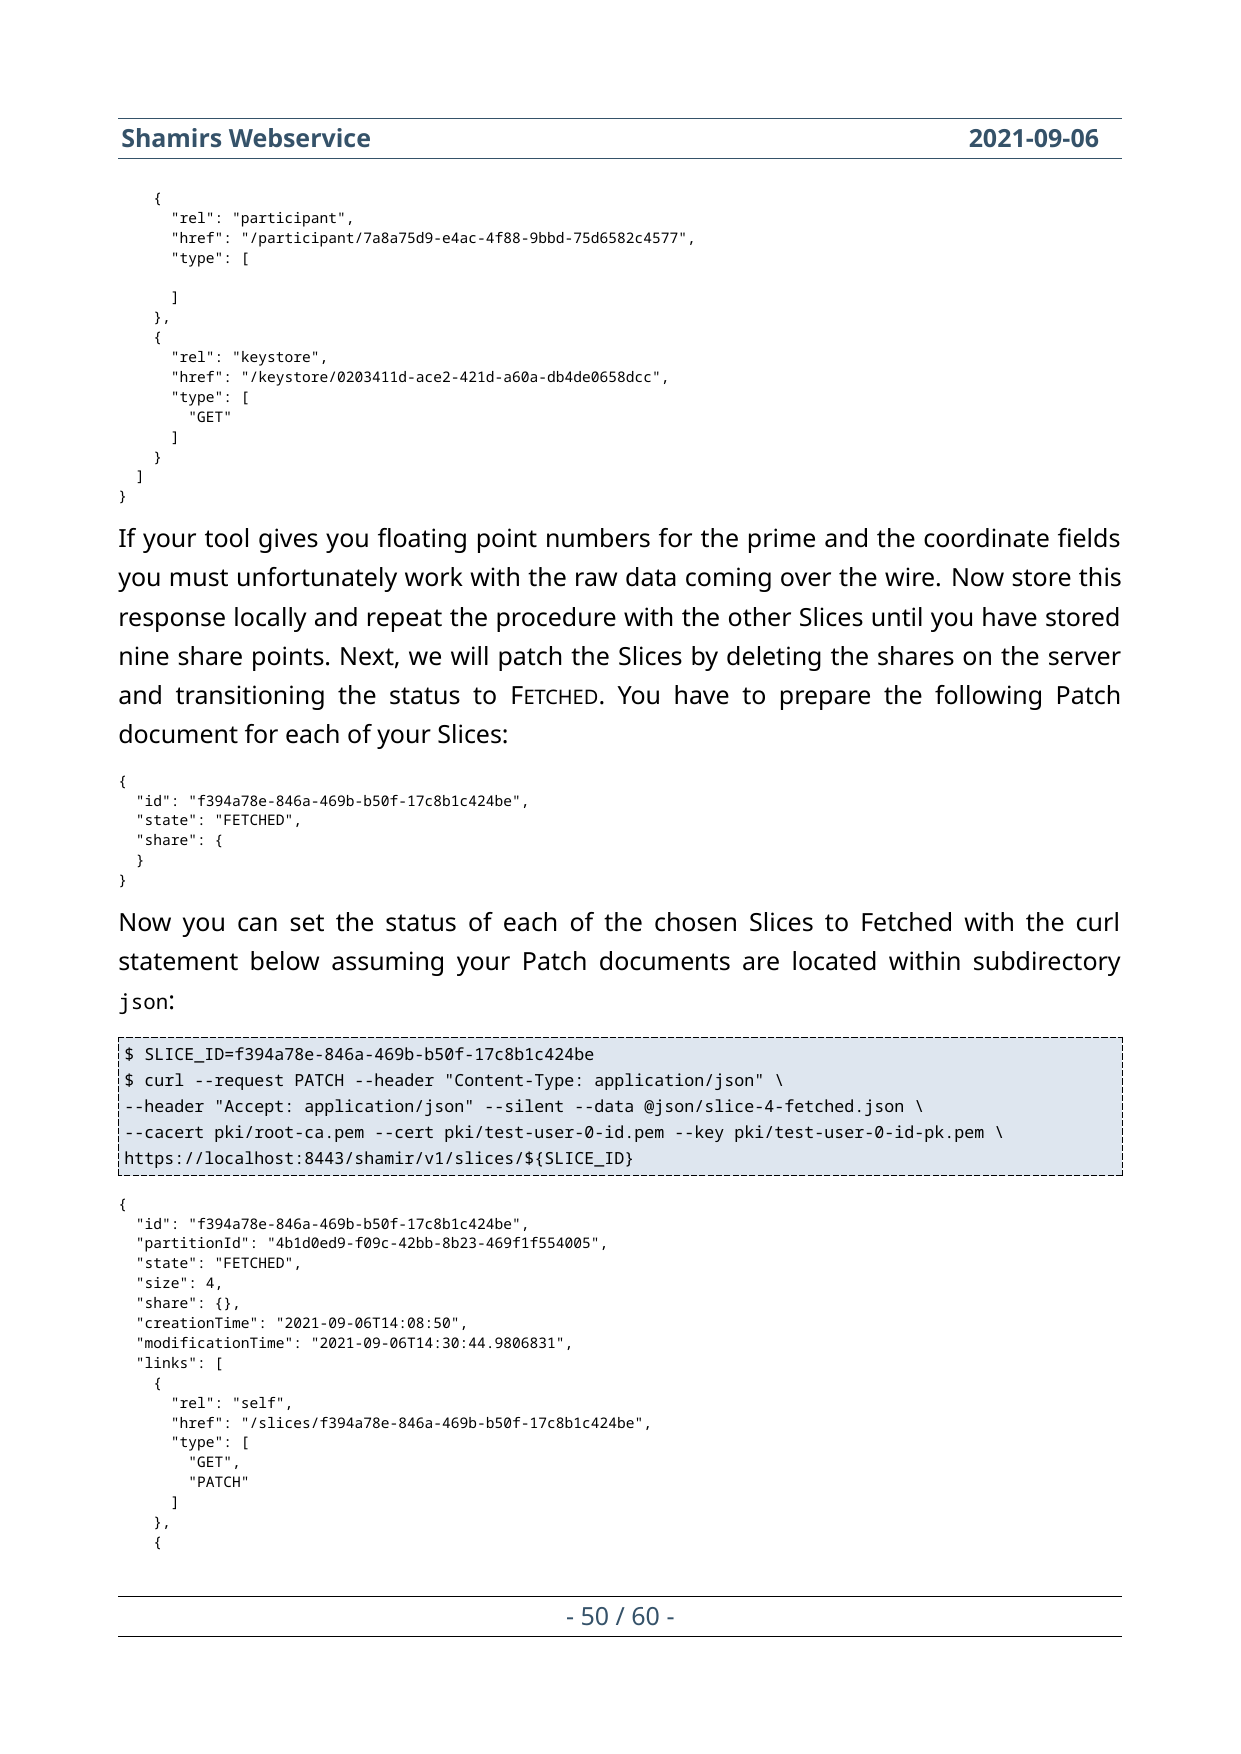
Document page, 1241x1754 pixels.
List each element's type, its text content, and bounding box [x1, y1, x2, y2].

text "type": [ [118, 247, 1122, 267]
text { [118, 188, 1122, 208]
text "href": "/participant/7a8a75d9-e4ac-4f88-9bbd-75d6582c4577", [118, 227, 1122, 247]
text ] [118, 466, 1122, 486]
text "id": "f394a78e-846a-469b-b50f-17c8b1c424be", [118, 790, 1122, 810]
text ] [118, 287, 1122, 307]
text "href": "/slices/f394a78e-846a-469b-b50f-17c8b1c424be", [118, 1412, 1122, 1432]
text "state": "FETCHED", [118, 810, 1122, 830]
text "partitionId": "4b1d0ed9-f09c-42bb-8b23-469f1f554005", [118, 1233, 1122, 1253]
text "type": [ [118, 387, 1122, 407]
text } [118, 870, 1122, 890]
text }, [118, 1512, 1122, 1532]
text } [118, 850, 1122, 870]
text "links": [ [118, 1353, 1122, 1373]
text "id": "f394a78e-846a-469b-b50f-17c8b1c424be", [118, 1213, 1122, 1233]
text Now you can set the status of each of the chosen Slices to Fetched with the curl statement below assuming your Patch documents are located within subdirectory json: [118, 904, 1122, 1017]
text { [118, 327, 1122, 347]
text "share": {}, [118, 1293, 1122, 1313]
text If your tool gives you floating point numbers for the prime and the coordinate fields you must unfortunately work with the raw data coming over the wire. Now store this response locally and repeat the procedure with the other Slices until you have stored nine share points. Next, we will patch the Slices by deleting the shares on the server and transitioning the status to Fetched. You have to prepare the following Patch document for each of your Slices: [118, 521, 1122, 751]
text "creationTime": "2021-09-06T14:08:50", [118, 1313, 1122, 1333]
text { [118, 770, 1122, 790]
text "share": { [118, 830, 1122, 850]
text { [118, 1532, 1122, 1552]
text "size": 4, [118, 1273, 1122, 1293]
text { [118, 1193, 1122, 1213]
text "rel": "self", [118, 1392, 1122, 1412]
text "GET" [118, 407, 1122, 426]
text ] [118, 1492, 1122, 1512]
text } [118, 446, 1122, 466]
text }, [118, 307, 1122, 327]
text "type": [ [118, 1432, 1122, 1452]
text { [118, 1373, 1122, 1392]
text $ SLICE_ID=f394a78e-846a-469b-b50f-17c8b1c424be $ curl --request PATCH --header "Content-Type: application/json" \ --header "Accept: application/json" --silent --data @json/slice-4-fetched.json \ --cacert pki/root-ca.pem --cert pki/test-user-0-id.pem --key pki/test-user-0-id-pk.pem \ https://localhost:8443/shamir/v1/slices/${SLICE_ID} [118, 1037, 1122, 1176]
text "state": "FETCHED", [118, 1253, 1122, 1273]
text "href": "/keystore/0203411d-ace2-421d-a60a-db4de0658dcc", [118, 367, 1122, 387]
text "GET", [118, 1452, 1122, 1472]
text "PATCH" [118, 1472, 1122, 1492]
text "modificationTime": "2021-09-06T14:30:44.9806831", [118, 1333, 1122, 1353]
text ] [118, 426, 1122, 446]
text "rel": "keystore", [118, 347, 1122, 367]
text "rel": "participant", [118, 208, 1122, 227]
text } [118, 486, 1122, 506]
